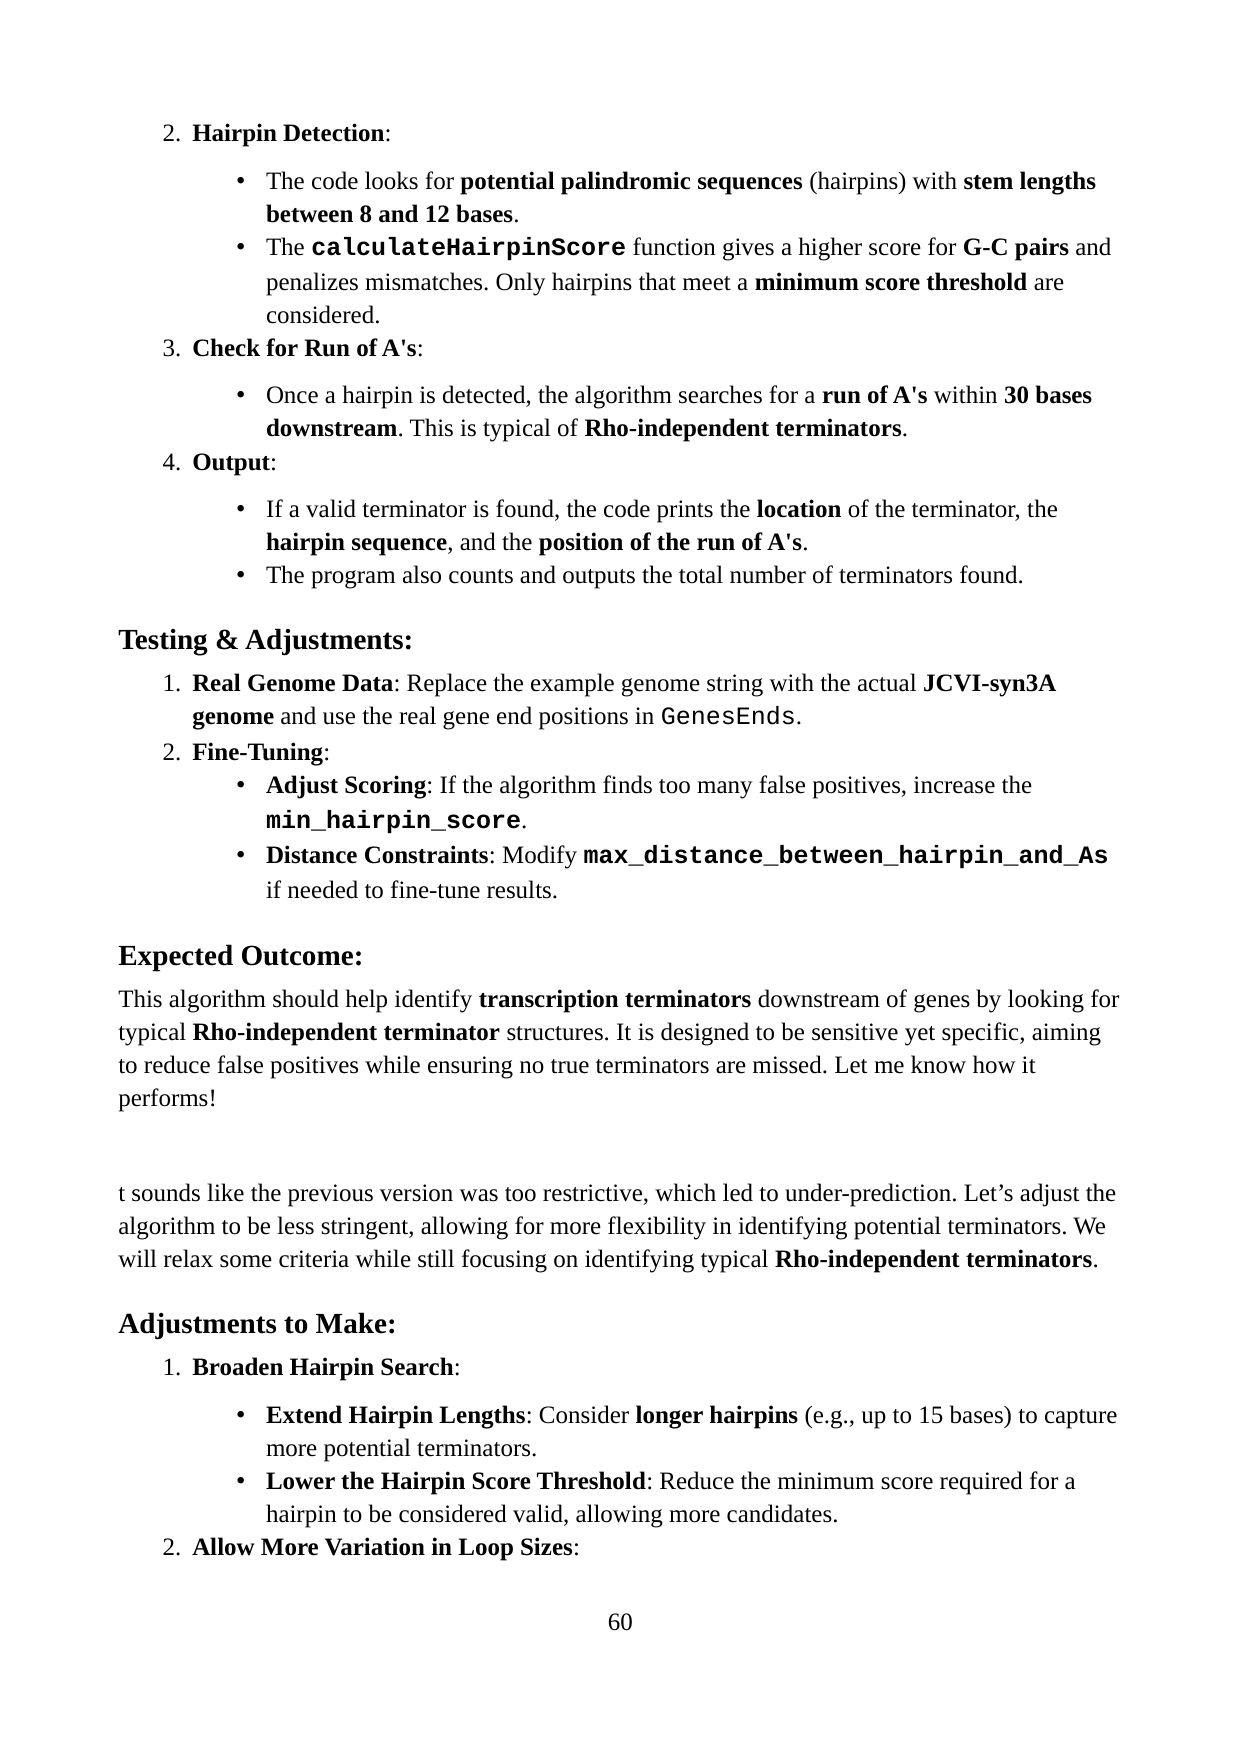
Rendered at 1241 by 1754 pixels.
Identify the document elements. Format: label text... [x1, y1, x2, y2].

list Lower the Hairpin Score Threshold: Reduce the minimum score required for a hairpin to be considered valid, allowing more candidates. [236, 1466, 1122, 1528]
text This algorithm should help identify transcription terminators downstream of genes by looking for typical Rho-independent terminator structures. It is designed to be sensitive yet specific, aiming to reduce false positives while ensuring no true terminators are missed. Let me know how it performs! [118, 984, 1122, 1112]
list Once a hairpin is detected, the algorithm searches for a run of A's within 30 bases downstream. This is typical of Rho-independent terminators. [236, 381, 1122, 442]
list Fine-Tuning: [162, 737, 1122, 766]
text t sounds like the previous version was too restrictive, which led to under-prediction. Let’s adjust the algorithm to be less stringent, allowing for more flexibility in identifying potential terminators. We will relax some criteria while still focusing on identifying typical Rho-independent terminators. [118, 1178, 1122, 1273]
list The program also counts and outputs the total number of terminators found. [236, 560, 1122, 589]
list The calculateHairpinScore function gives a higher score for G-C pairs and penalizes mismatches. Only hairpins that meet a minimum score threshold are considered. [236, 232, 1122, 329]
list The code looks for potential palindromic sequences (hairpins) with stem lengths between 8 and 12 bases. [236, 166, 1122, 227]
list Hairpin Detection: [162, 118, 1122, 147]
subtitle Adjustments to Make: [118, 1306, 1122, 1340]
subtitle Expected Outcome: [118, 938, 1122, 971]
list Allow More Variation in Loop Sizes: [162, 1532, 1122, 1561]
list Distance Constraints: Modify max_distance_between_hairpin_and_As if needed to fine-tune results. [236, 840, 1122, 904]
list Extend Hairpin Lengths: Consider longer hairpins (e.g., up to 15 bases) to capture more potential terminators. [236, 1400, 1122, 1462]
list Real Genome Data: Replace the example genome string with the actual JCVI-syn3A genome and use the real gene end positions in GenesEnds. [162, 668, 1122, 732]
list Check for Run of A's: [162, 333, 1122, 362]
list If a valid terminator is found, the code prints the location of the terminator, the hairpin sequence, and the position of the run of A's. [236, 494, 1122, 556]
list Adjust Scoring: If the algorithm finds too many false positives, increase the min_hairpin_score. [236, 770, 1122, 836]
list Broaden Hairpin Search: [162, 1352, 1122, 1381]
list Output: [162, 447, 1122, 475]
subtitle Testing & Adjustments: [118, 622, 1122, 656]
